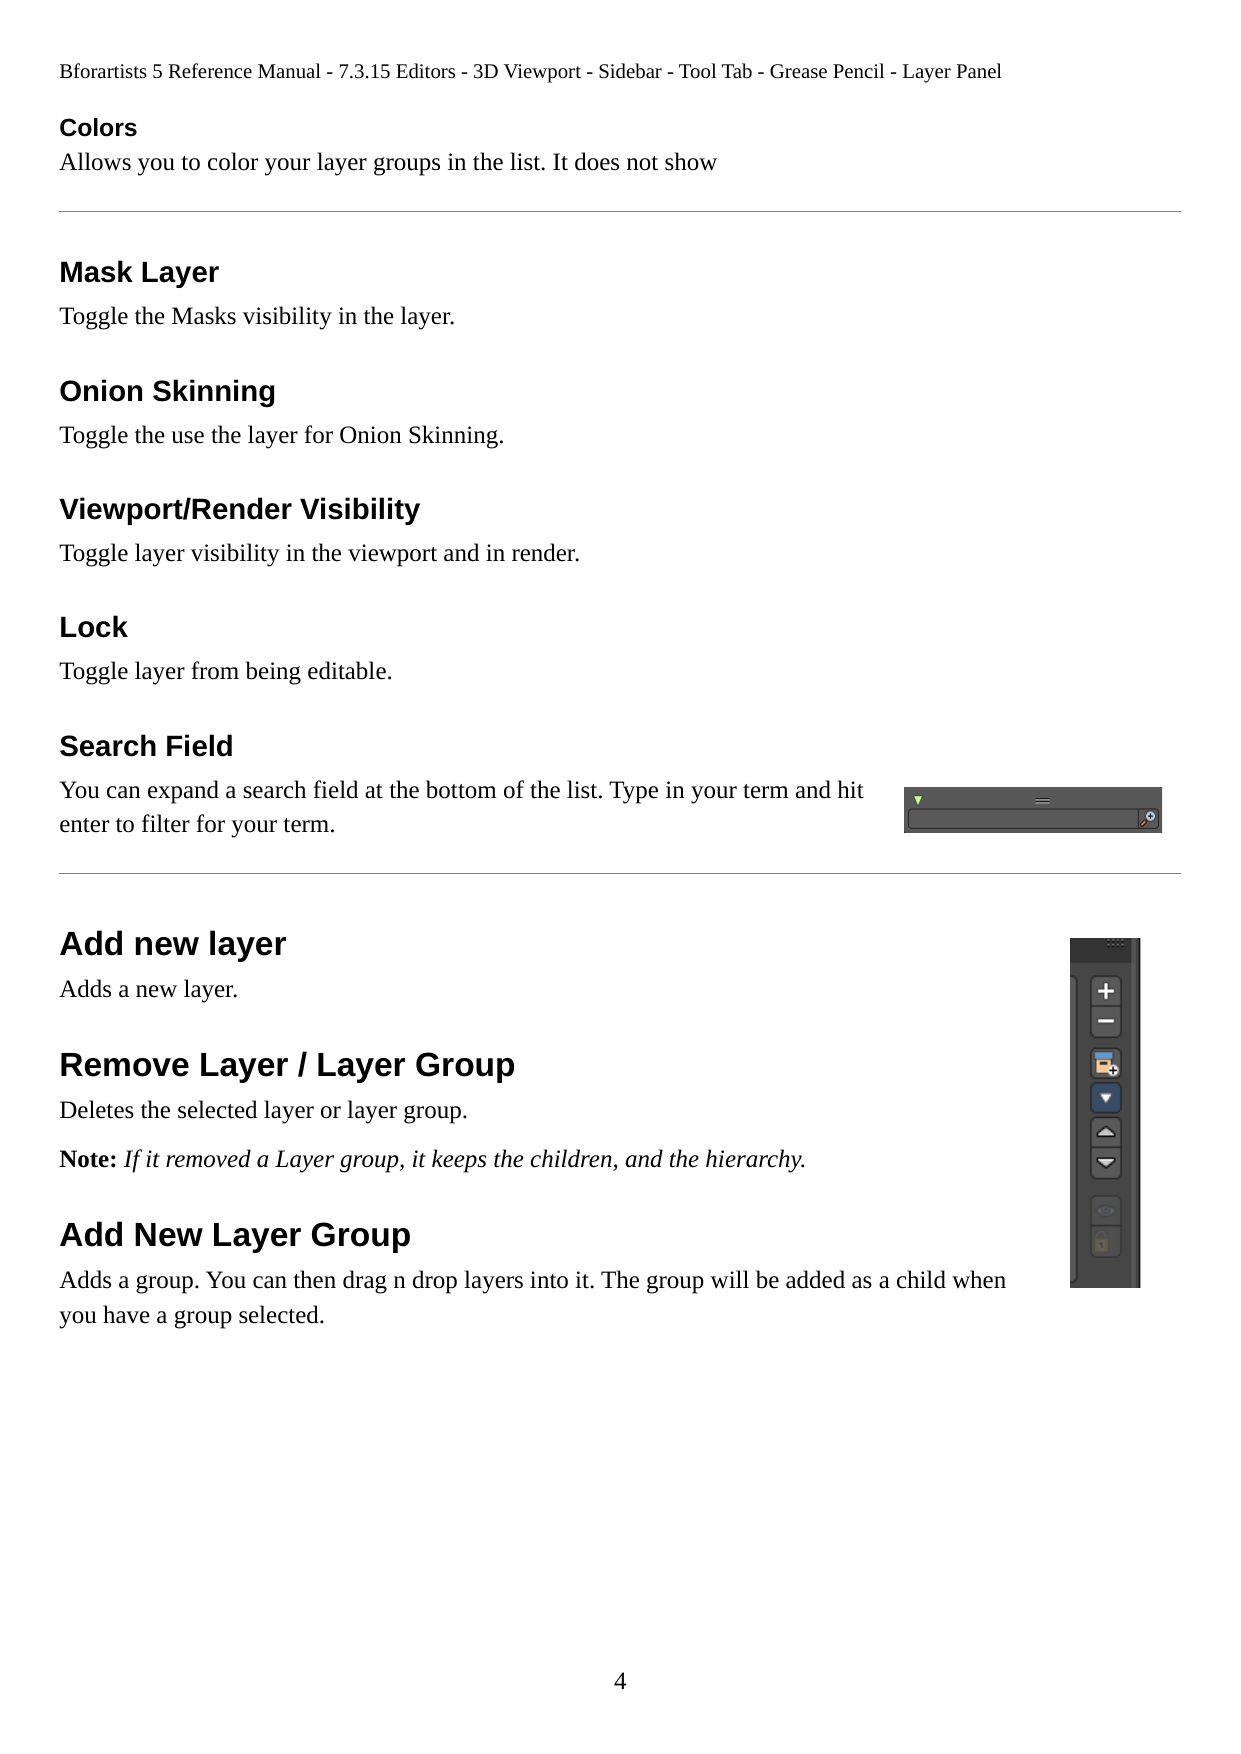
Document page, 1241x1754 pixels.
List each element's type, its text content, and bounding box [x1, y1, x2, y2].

subtitle Colors [59, 113, 1181, 141]
subtitle Add New Layer Group [59, 1214, 1070, 1253]
text Toggle layer visibility in the viewport and in render. [59, 538, 1181, 567]
picture [1070, 938, 1141, 1288]
text Adds a group. You can then drag n drop layers into it. The group will be added as a child when you have a group selected. [59, 1266, 1181, 1329]
text Toggle the Masks visibility in the layer. [59, 301, 1181, 330]
subtitle Onion Skinning [59, 373, 1181, 407]
subtitle Viewport/Render Visibility [59, 492, 1181, 526]
text Toggle the use the layer for Onion Skinning. [59, 420, 1181, 448]
subtitle Remove Layer / Layer Group [3, 1044, 1070, 1083]
text Adds a new layer. [59, 974, 1070, 1003]
subtitle Mask Layer [59, 255, 1181, 289]
subtitle Lock [59, 610, 1181, 644]
text [1141, 974, 1181, 1003]
text Allows you to color your layer groups in the list. It does not show [59, 147, 1181, 176]
picture [904, 787, 1163, 833]
text Note: If it removed a Layer group, it keeps the children, and the hierarchy. [59, 1144, 1070, 1173]
text [1141, 1096, 1181, 1124]
subtitle [1141, 1214, 1181, 1253]
text You can expand a search field at the bottom of the list. Type in your term and hit enter to filter for your term. [59, 775, 1181, 838]
text Deletes the selected layer or layer group. [59, 1096, 1070, 1124]
subtitle Add new layer [59, 923, 1181, 962]
subtitle Search Field [59, 728, 1181, 762]
text Toggle layer from being editable. [59, 656, 1181, 685]
subtitle [1141, 1044, 1181, 1083]
